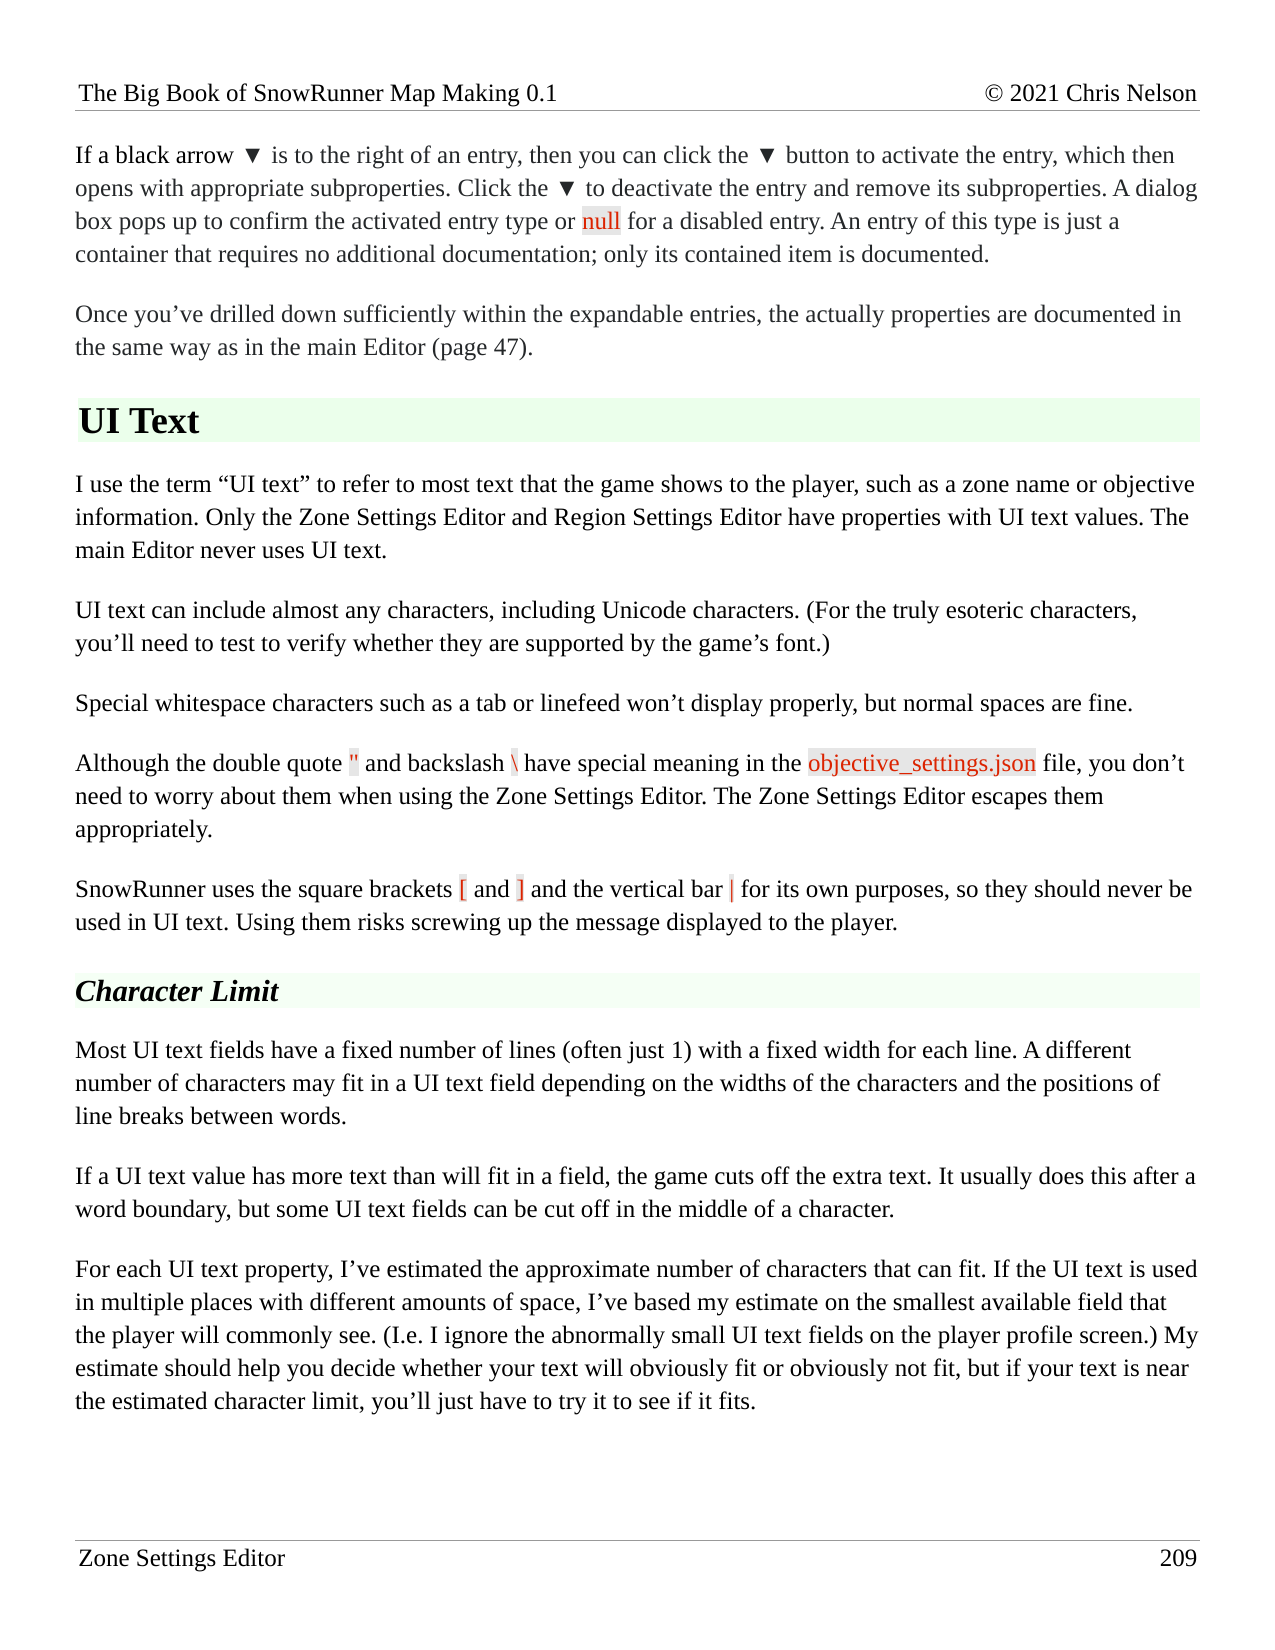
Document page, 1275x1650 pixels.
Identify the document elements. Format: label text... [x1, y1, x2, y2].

subtitle Character Limit [75, 973, 1200, 1008]
text If a black arrow ▼ is to the right of an entry, then you can click the ▼ button to activate the entry, which then opens with appropriate subproperties. Click the ▼ to deactivate the entry and remove its subproperties. A dialog box pops up to confirm the activated entry type or null for a disabled entry. An entry of this type is just a container that requires no additional documentation; only its contained item is documented. [75, 140, 1200, 268]
subtitle UI Text [78, 398, 1200, 442]
text Once you’ve drilled down sufficiently within the expandable entries, the actually properties are documented in the same way as in the main Editor (page 47). [75, 299, 1200, 361]
text Although the double quote " and backslash \ have special meaning in the objective_settings.json file, you don’t need to worry about them when using the Zone Settings Editor. The Zone Settings Editor escapes them appropriately. [75, 748, 1200, 842]
text I use the term “UI text” to refer to most text that the game shows to the player, such as a zone name or objective information. Only the Zone Settings Editor and Region Settings Editor have properties with UI text values. The main Editor never uses UI text. [75, 469, 1200, 563]
text For each UI text property, I’ve estimated the approximate number of characters that can fit. If the UI text is used in multiple places with different amounts of space, I’ve based my estimate on the smallest available field that the player will commonly see. (I.e. I ignore the abnormally small UI text fields on the player profile screen.) My estimate should help you decide whether your text will obviously fit or obviously not fit, but if your text is near the estimated character limit, you’ll just have to try it to see if it fits. [75, 1254, 1200, 1415]
text Special whitespace characters such as a tab or linefeed won’t display properly, but normal spaces are fine. [75, 688, 1200, 716]
text If a UI text value has more text than will fit in a field, the game cuts off the extra text. It usually does this after a word boundary, but some UI text fields can be cut off in the middle of a character. [75, 1161, 1200, 1223]
text Most UI text fields have a fixed number of lines (often just 1) with a fixed width for each line. A different number of characters may fit in a UI text field depending on the widths of the characters and the positions of line breaks between words. [75, 1035, 1200, 1130]
text UI text can include almost any characters, including Unicode characters. (For the truly esoteric characters, you’ll need to test to verify whether they are supported by the game’s font.) [75, 595, 1200, 656]
text SnowRunner uses the square brackets [ and ] and the vertical bar | for its own purposes, so they should never be used in UI text. Using them risks screwing up the message displayed to the player. [75, 874, 1200, 936]
